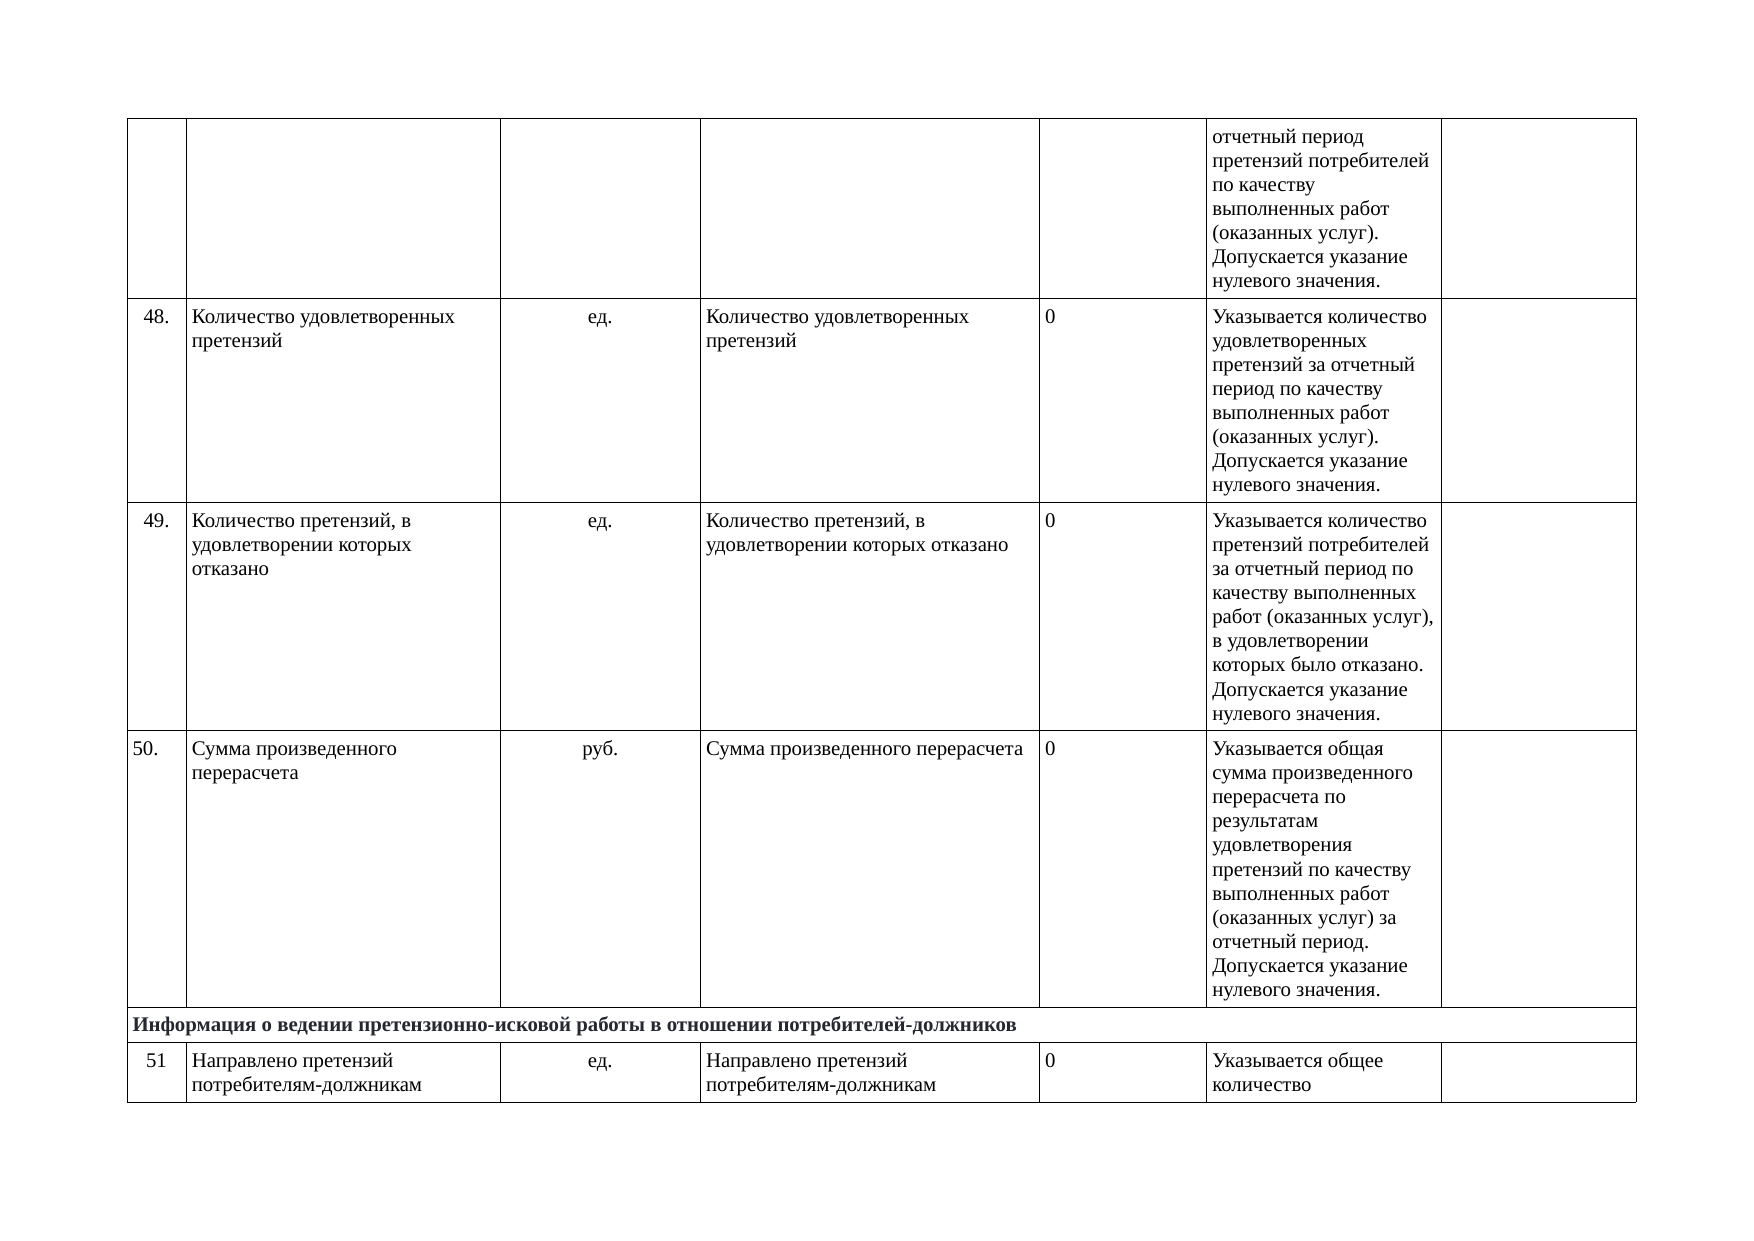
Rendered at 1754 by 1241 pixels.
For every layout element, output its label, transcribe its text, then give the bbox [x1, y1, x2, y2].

table_cell Направлено претензий потребителям-должникам [701, 1043, 1039, 1102]
table_cell [1442, 1043, 1636, 1102]
table_cell Указывается количество претензий потребителей за отчетный период по качеству выполненных работ (оказанных услуг), в удовлетворении которых было отказано. Допускается указание нулевого значения. [1207, 503, 1441, 730]
table_cell [187, 119, 500, 298]
table_cell Информация о ведении претензионно-исковой работы в отношении потребителей-должников [128, 1008, 1636, 1042]
table_cell 48. [128, 299, 186, 502]
table_cell Указывается общее количество [1207, 1043, 1441, 1102]
table_cell [1442, 119, 1636, 298]
table_cell Количество претензий, в удовлетворении которых отказано [701, 503, 1039, 730]
table_cell [1040, 119, 1206, 298]
table_cell 51 [128, 1043, 186, 1102]
table_cell ед. [501, 1043, 700, 1102]
table_cell руб. [501, 731, 700, 1007]
table_cell ед. [501, 503, 700, 730]
table_cell 0 [1040, 503, 1206, 730]
table_cell [1442, 731, 1636, 1007]
table_cell 0 [1040, 299, 1206, 502]
table_cell 50. [128, 731, 186, 1007]
table_cell Сумма произведенного перерасчета [701, 731, 1039, 1007]
table_cell Указывается общая сумма произведенного перерасчета по результатам удовлетворения претензий по качеству выполненных работ (оказанных услуг) за отчетный период. Допускается указание нулевого значения. [1207, 731, 1441, 1007]
table_cell Сумма произведенного перерасчета [187, 731, 500, 1007]
table_cell [128, 119, 186, 298]
table_cell Количество претензий, в удовлетворении которых отказано [187, 503, 500, 730]
table_cell Указывается количество удовлетворенных претензий за отчетный период по качеству выполненных работ (оказанных услуг). Допускается указание нулевого значения. [1207, 299, 1441, 502]
table_cell [1442, 299, 1636, 502]
table_cell [501, 119, 700, 298]
table_cell 0 [1040, 1043, 1206, 1102]
table_cell [701, 119, 1039, 298]
table_cell отчетный период претензий потребителей по качеству выполненных работ (оказанных услуг). Допускается указание нулевого значения. [1207, 119, 1441, 298]
table_cell 49. [128, 503, 186, 730]
table_cell Количество удовлетворенных претензий [701, 299, 1039, 502]
table_cell [1442, 503, 1636, 730]
table_cell Количество удовлетворенных претензий [187, 299, 500, 502]
table_cell Направлено претензий потребителям-должникам [187, 1043, 500, 1102]
table_cell 0 [1040, 731, 1206, 1007]
table_cell ед. [501, 299, 700, 502]
